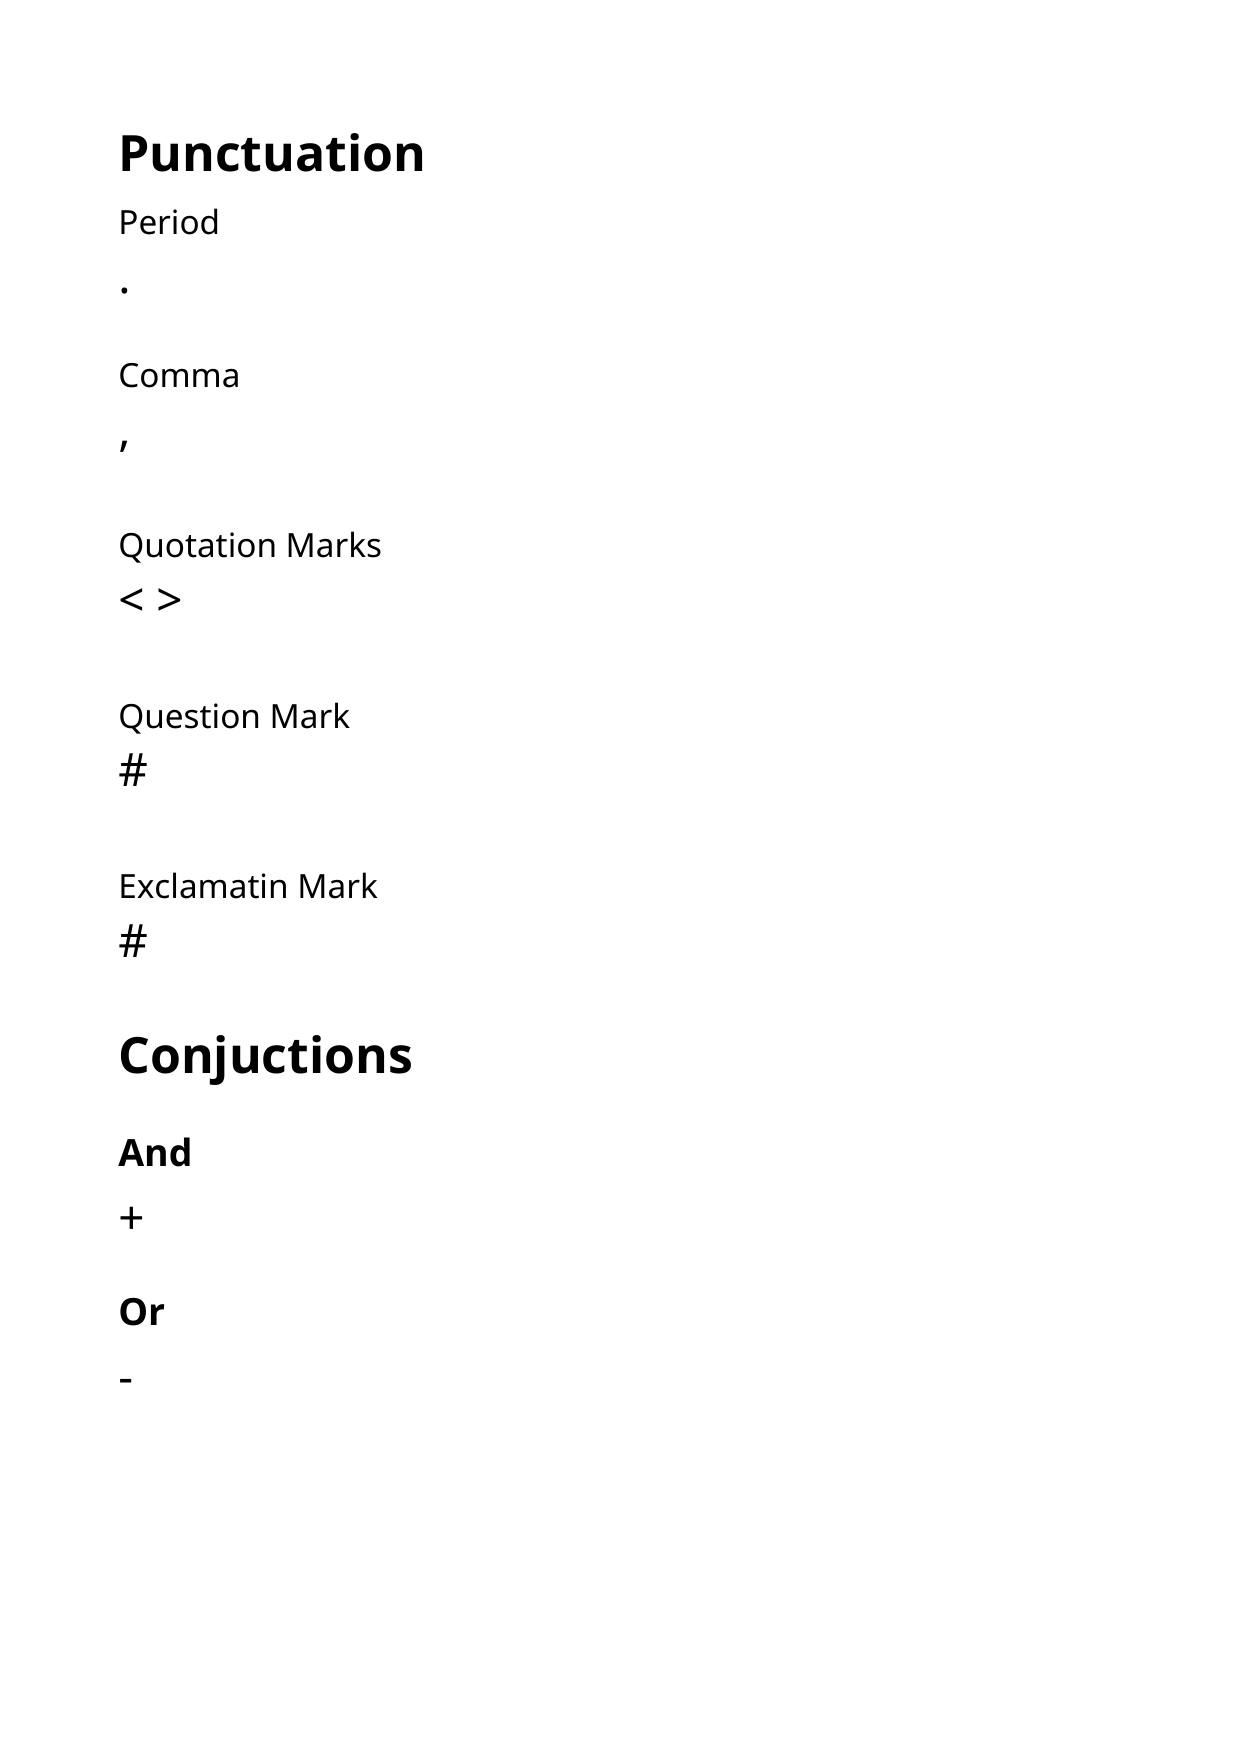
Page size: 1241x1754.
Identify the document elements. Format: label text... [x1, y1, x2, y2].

text + [118, 1185, 1122, 1248]
text # [118, 908, 1122, 970]
text Question Mark [118, 692, 1122, 738]
text # [118, 738, 1122, 800]
text Period [118, 199, 1122, 244]
text Comma [118, 352, 1122, 397]
text - [118, 1345, 1122, 1407]
subtitle And [118, 1126, 1122, 1177]
text , [118, 397, 1122, 460]
text . [118, 244, 1122, 307]
text Exclamatin Mark [118, 863, 1122, 908]
subtitle Or [118, 1285, 1122, 1336]
text < > [118, 568, 1122, 630]
subtitle Punctuation [118, 118, 1122, 186]
subtitle Conjuctions [118, 1020, 1122, 1088]
text Quotation Marks [118, 522, 1122, 568]
